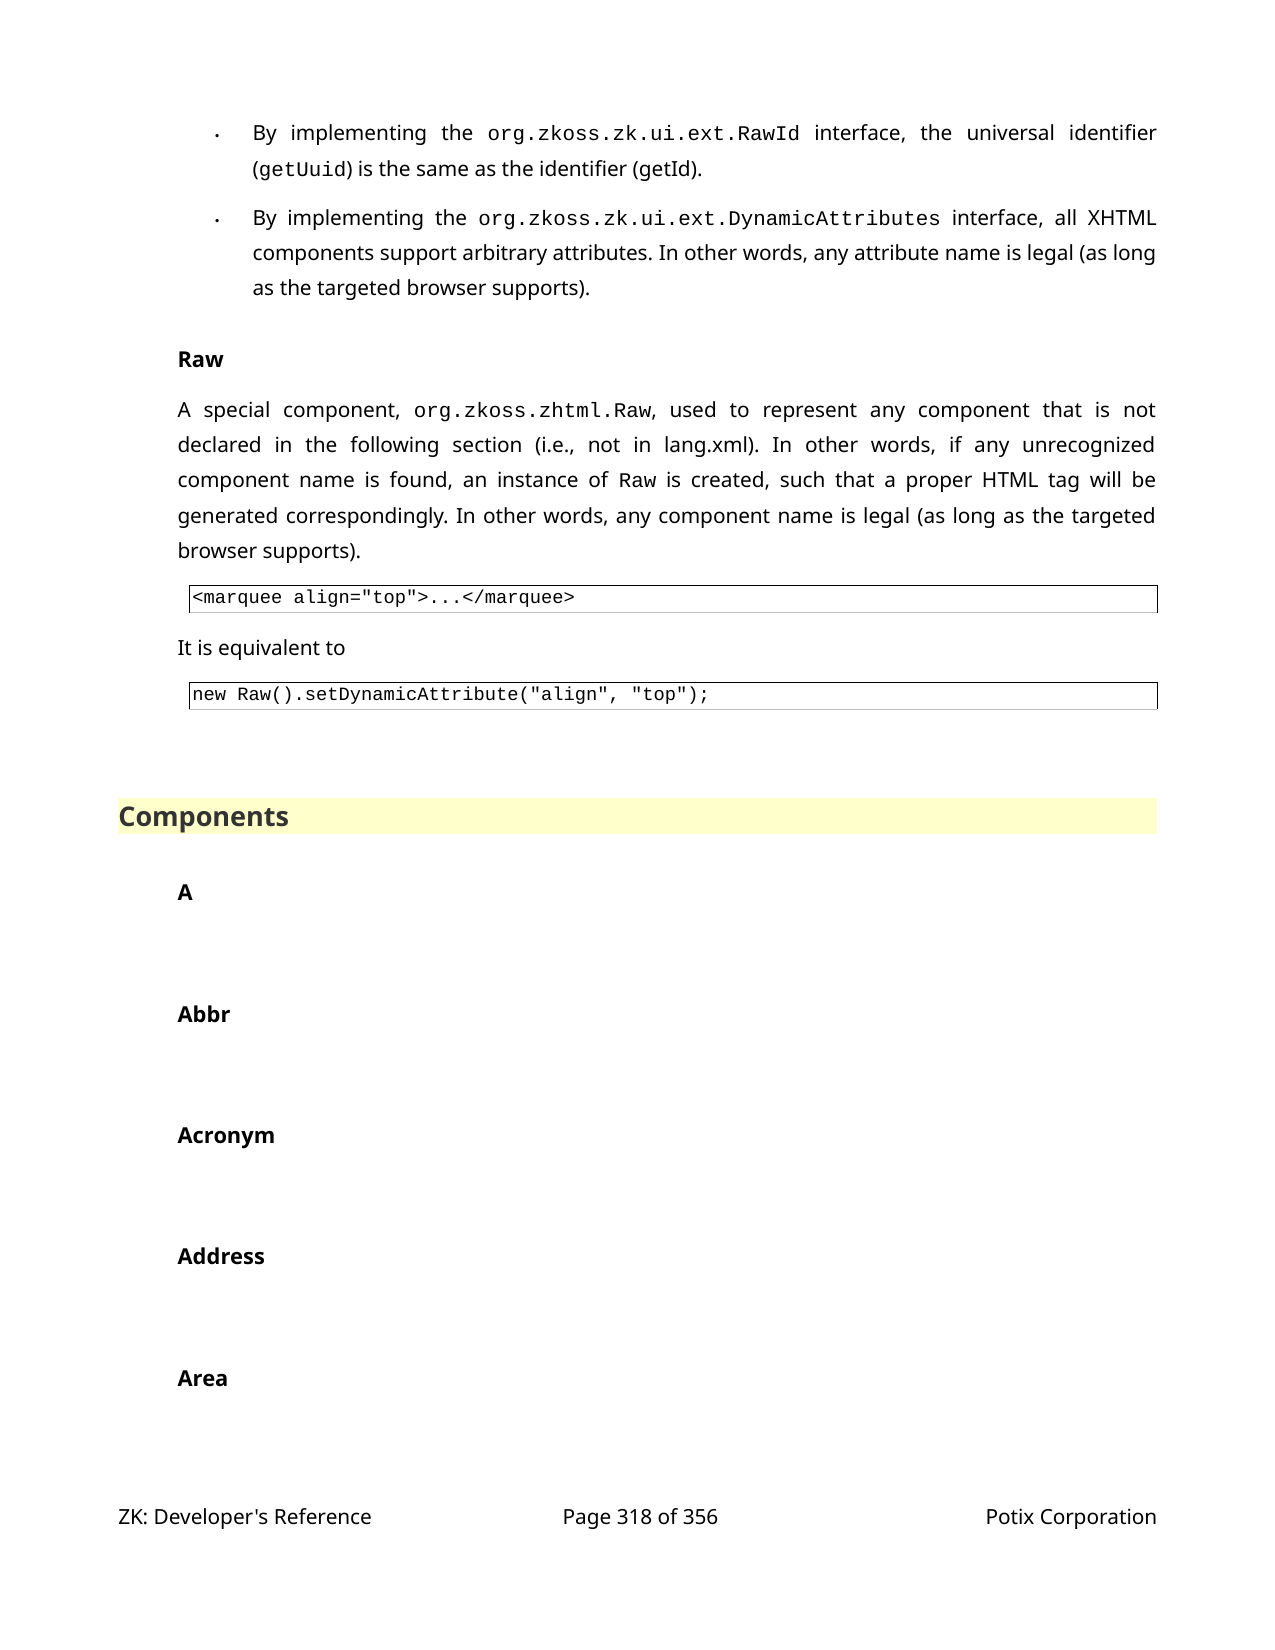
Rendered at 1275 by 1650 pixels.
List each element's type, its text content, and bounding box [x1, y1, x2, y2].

text <marquee align="top">...</marquee> [190, 586, 1157, 612]
subtitle A [177, 877, 1157, 907]
list By implementing the org.zkoss.zk.ui.ext.RawId interface, the universal identifier (getUuid) is the same as the identifier (getId). [215, 118, 1157, 182]
text A special component, org.zkoss.zhtml.Raw, used to represent any component that is not declared in the following section (i.e., not in lang.xml). In other words, if any unrecognized component name is found, an instance of Raw is created, such that a proper HTML tag will be generated correspondingly. In other words, any component name is legal (as long as the targeted browser supports). [177, 395, 1157, 564]
text new Raw().setDynamicAttribute("align", "top"); [190, 683, 1157, 709]
subtitle Raw [177, 344, 1157, 374]
text It is equivalent to [177, 633, 1157, 661]
subtitle Abbr [177, 998, 1157, 1028]
subtitle Address [177, 1241, 1157, 1271]
list By implementing the org.zkoss.zk.ui.ext.DynamicAttributes interface, all XHTML components support arbitrary attributes. In other words, any attribute name is legal (as long as the targeted browser supports). [215, 203, 1157, 302]
subtitle Area [177, 1362, 1157, 1392]
subtitle Acronym [177, 1120, 1157, 1150]
subtitle Components [118, 798, 1157, 834]
